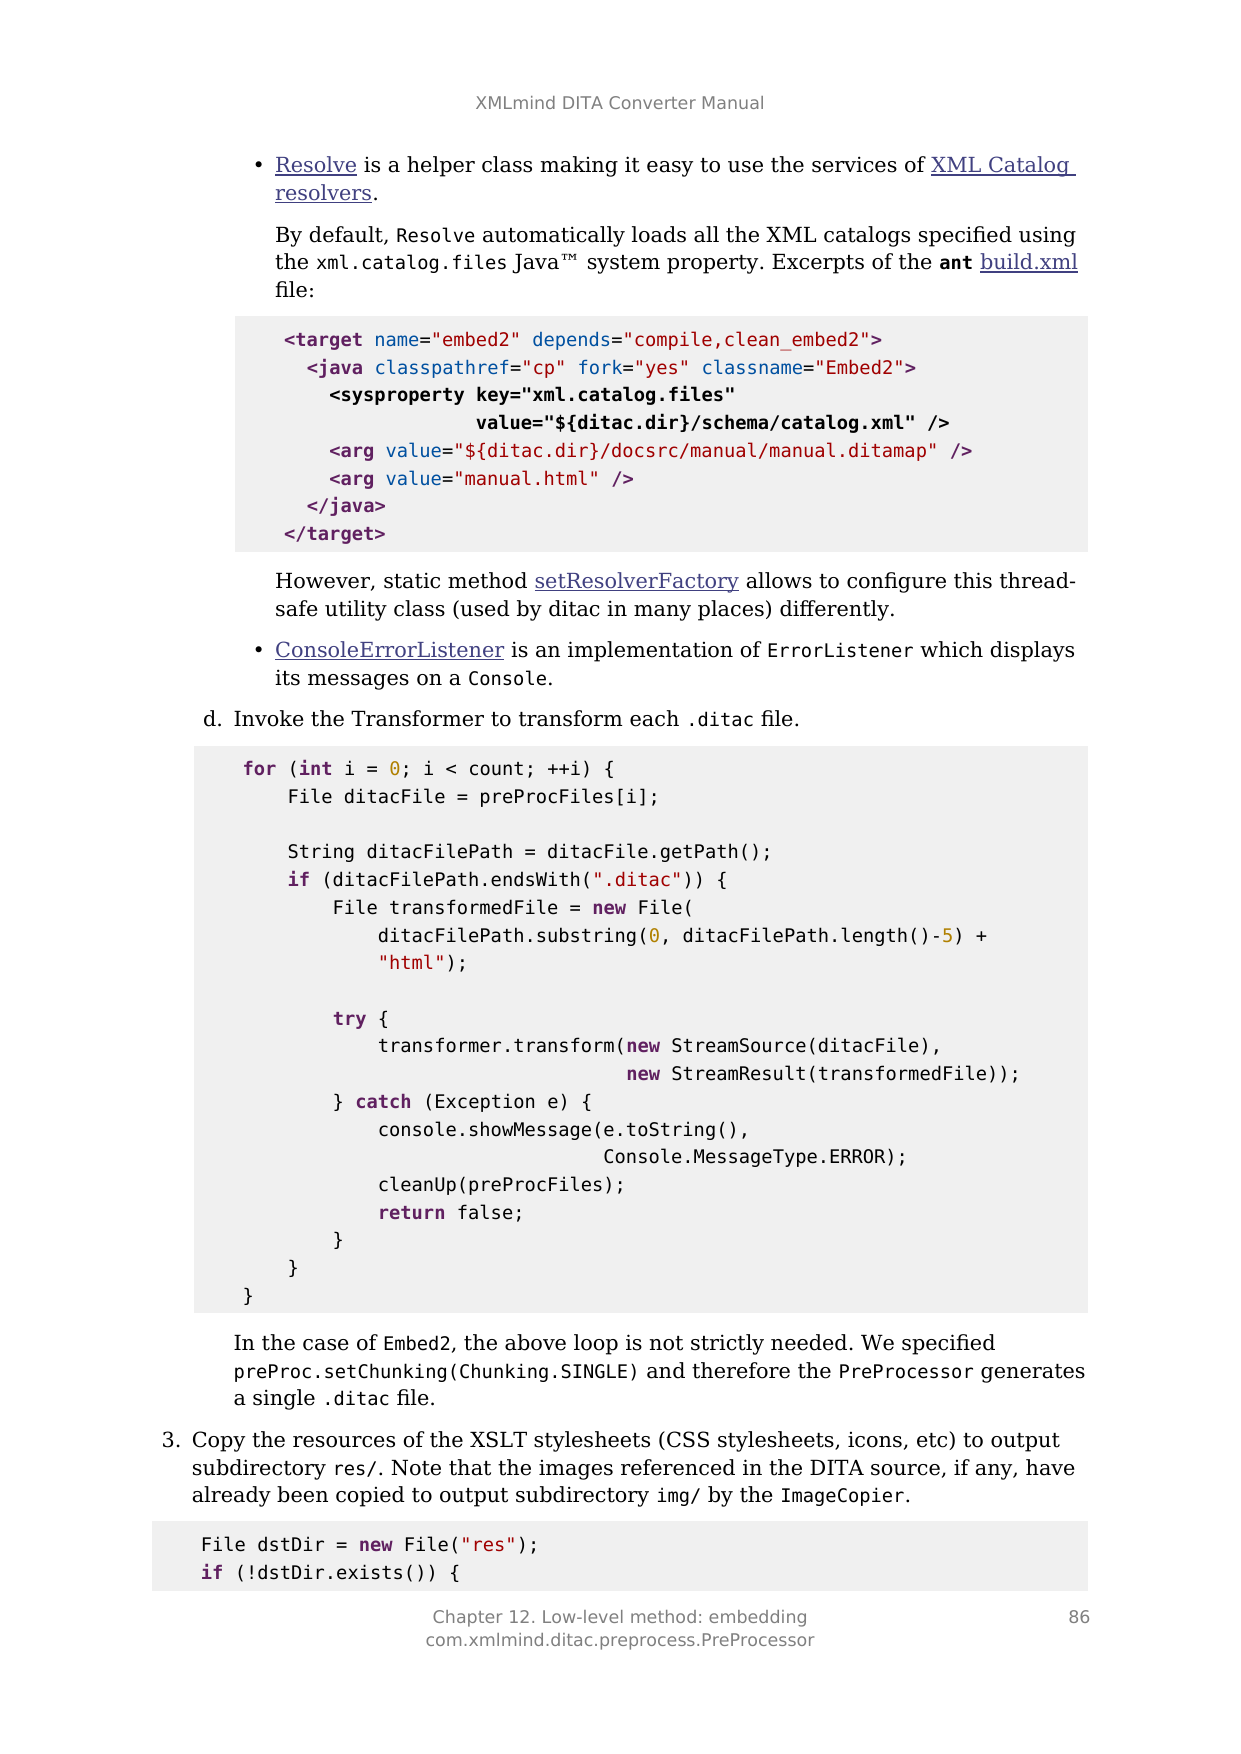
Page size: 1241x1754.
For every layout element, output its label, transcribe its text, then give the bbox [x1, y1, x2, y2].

list <target name="embed2" depends="compile,clean_embed2"> <java classpathref="cp" fork="yes" classname="Embed2"> <sysproperty key="xml.catalog.files" value="${ditac.dir}/schema/catalog.xml" /> <arg value="${ditac.dir}/docsrc/manual/manual.ditamap" /> <arg value="manual.html" /> </java> </target> [235, 316, 1088, 552]
list By default, Resolve automatically loads all the XML catalogs specified using the xml.catalog.files Java™ system property. Excerpts of the ant build.xml file: [233, 219, 1090, 302]
list However, static method setResolverFactory allows to configure this thread-safe utility class (used by ditac in many places) differently. [233, 566, 1090, 621]
list for (int i = 0; i < count; ++i) { File ditacFile = preProcFiles[i]; String ditacFilePath = ditacFile.getPath(); if (ditacFilePath.endsWith(".ditac")) { File transformedFile = new File( ditacFilePath.substring(0, ditacFilePath.length()-5) + "html"); try { transformer.transform(new StreamSource(ditacFile), new StreamResult(transformedFile)); } catch (Exception e) { console.showMessage(e.toString(), Console.MessageType.ERROR); cleanUp(preProcFiles); return false; } } } [194, 746, 1088, 1313]
list Copy the resources of the XSLT stylesheets (CSS stylesheets, icons, etc) to output subdirectory res/. Note that the images referenced in the DITA source, if any, have already been copied to output subdirectory img/ by the ImageCopier. [150, 1424, 1090, 1507]
list In the case of Embed2, the above loop is not strictly needed. We specified preProc.setChunking(Chunking.SINGLE) and therefore the PreProcessor generates a single .ditac file. [192, 1327, 1090, 1411]
list Resolve is a helper class making it easy to use the services of XML Catalog resolvers. [233, 150, 1090, 205]
list ConsoleErrorListener is an implementation of ErrorListener which displays its messages on a Console. [233, 635, 1090, 690]
list File dstDir = new File("res"); if (!dstDir.exists()) { [152, 1521, 1088, 1591]
list Invoke the Transformer to transform each .ditac file. [192, 704, 1090, 732]
